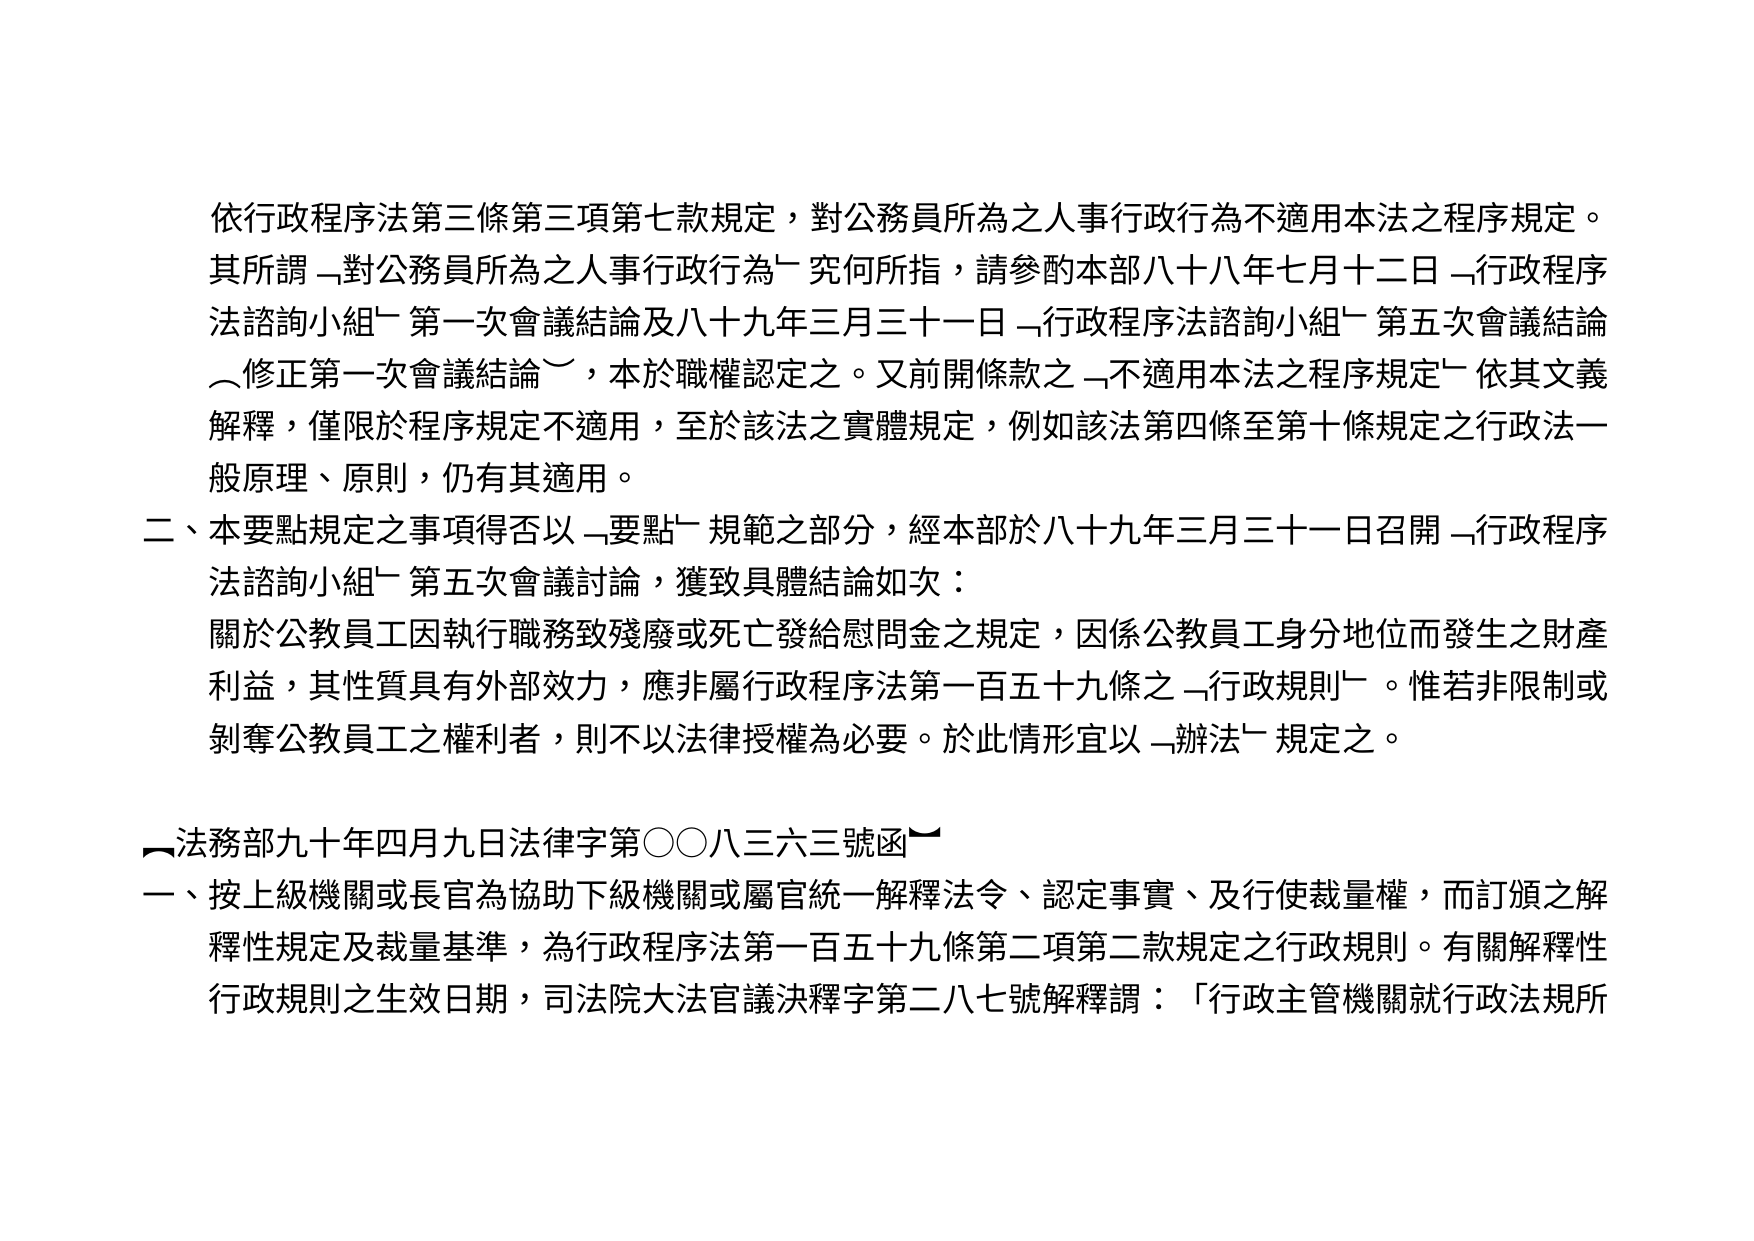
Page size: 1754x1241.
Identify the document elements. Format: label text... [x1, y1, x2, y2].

text 一、按上級機關或長官為協助下級機關或屬官統一解釋法令、認定事實、及行使裁量權，而訂頒之解釋性規定及裁量基準，為行政程序法第一百五十九條第二項第二款規定之行政規則。有關解釋性行政規則之生效日期，司法院大法官議決釋字第二八七號解釋謂：「行政主管機關就行政法規所 [142, 866, 1612, 1022]
text 二、本要點規定之事項得否以﹁要點﹂規範之部分，經本部於八十九年三月三十一日召開﹁行政程序法諮詢小組﹂第五次會議討論，獲致具體結論如次： [142, 501, 1612, 605]
text ︻法務部九十年四月九日法律字第○○八三六三號函︼ [142, 813, 1612, 866]
text 依行政程序法第三條第三項第七款規定，對公務員所為之人事行政行為不適用本法之程序規定。其所謂﹁對公務員所為之人事行政行為﹂究何所指，請參酌本部八十八年七月十二日﹁行政程序法諮詢小組﹂第一次會議結論及八十九年三月三十一日﹁行政程序法諮詢小組﹂第五次會議結論︵修正第一次會議結論︶，本於職權認定之。又前開條款之﹁不適用本法之程序規定﹂依其文義解釋，僅限於程序規定不適用，至於該法之實體規定，例如該法第四條至第十條規定之行政法一般原理、原則，仍有其適用。 [209, 188, 1612, 501]
text 關於公教員工因執行職務致殘廢或死亡發給慰問金之規定，因係公教員工身分地位而發生之財產利益，其性質具有外部效力，應非屬行政程序法第一百五十九條之﹁行政規則﹂。惟若非限制或剝奪公教員工之權利者，則不以法律授權為必要。於此情形宜以﹁辦法﹂規定之。 [142, 605, 1612, 761]
